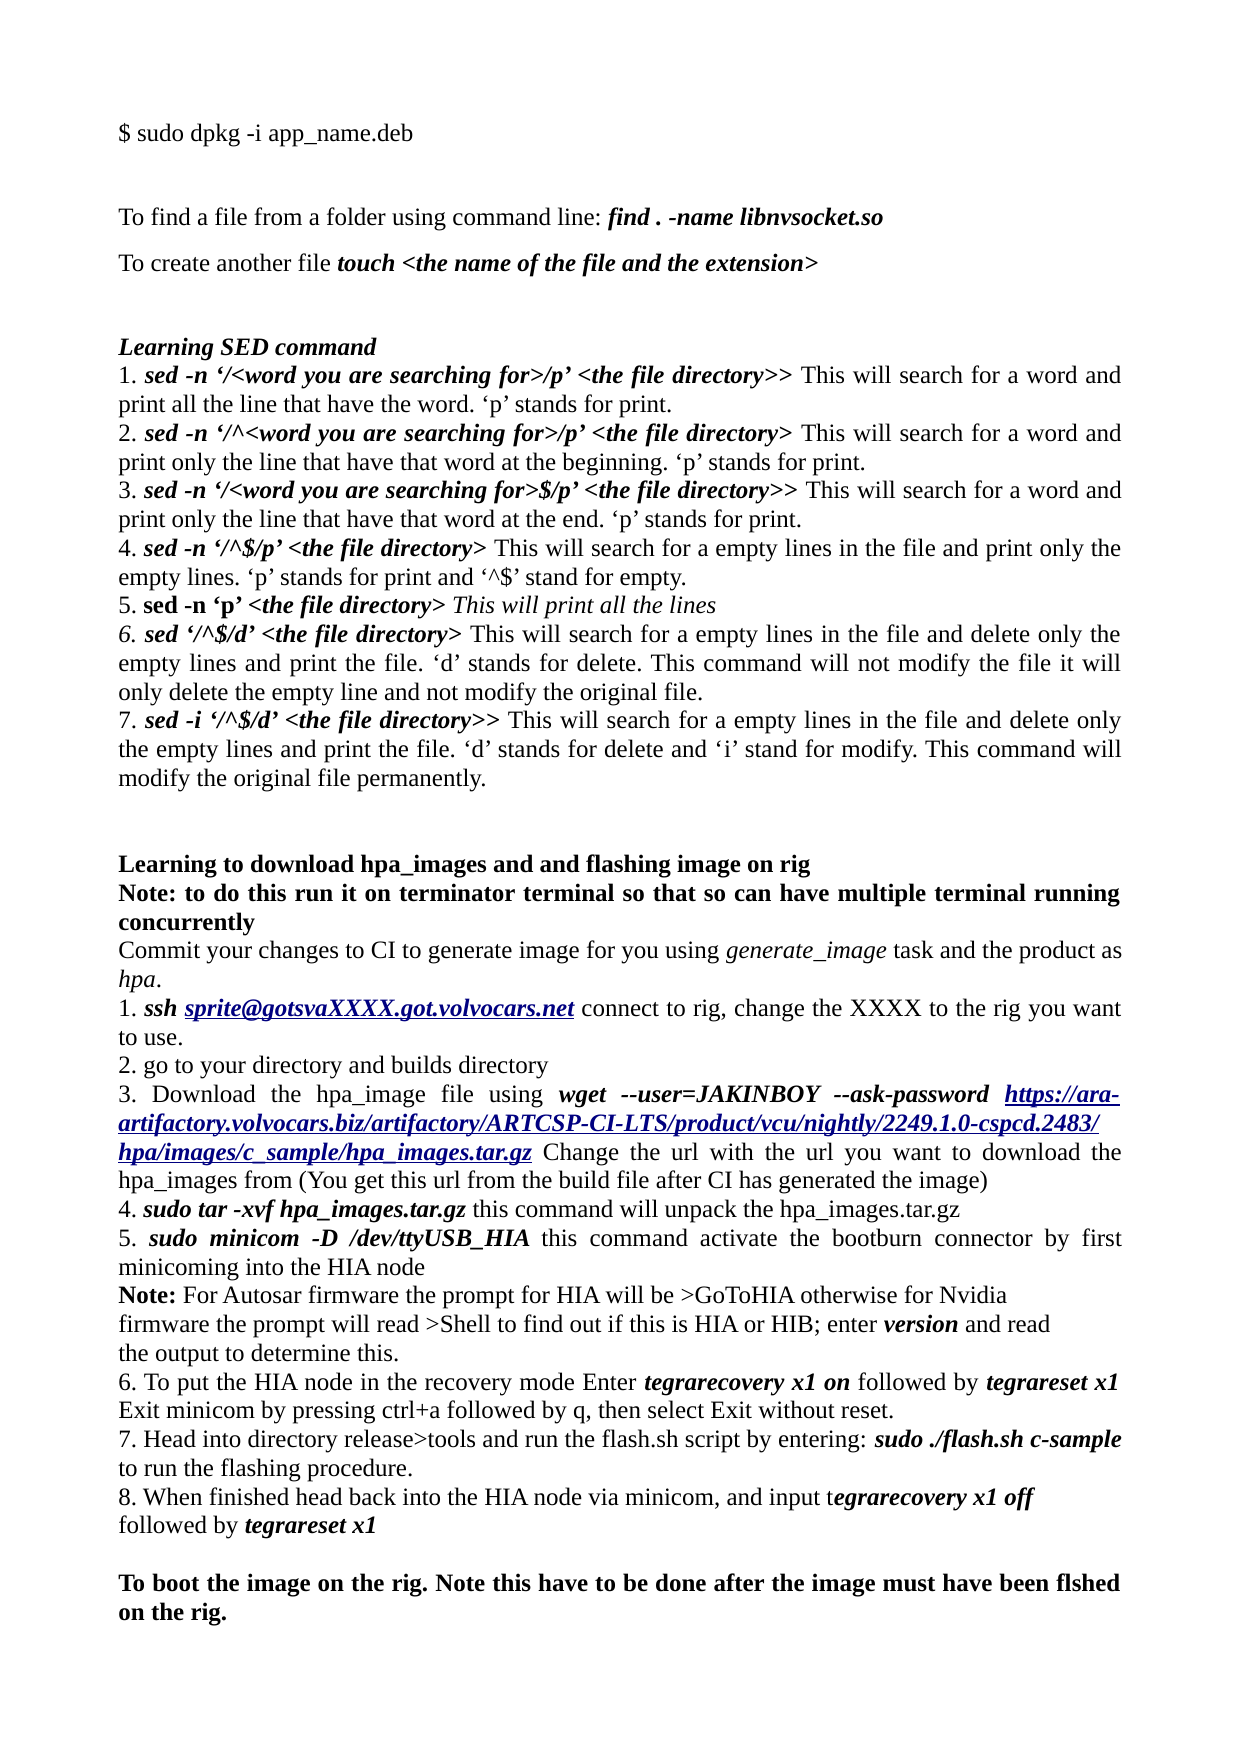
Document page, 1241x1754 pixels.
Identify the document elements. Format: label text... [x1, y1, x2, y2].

text 6. sed ‘/^$/d’ <the file directory> This will search for a empty lines in the file and delete only the empty lines and print the file. ‘d’ stands for delete. This command will not modify the file it will only delete the empty line and not modify the original file. [118, 619, 1122, 705]
text To boot the image on the rig. Note this have to be done after the image must have been flshed on the rig. [118, 1568, 1122, 1625]
text 4. sed -n ‘/^$/p’ <the file directory> This will search for a empty lines in the file and print only the empty lines. ‘p’ stands for print and ‘^$’ stand for empty. [118, 533, 1122, 590]
text Note: to do this run it on terminator terminal so that so can have multiple terminal running concurrently [118, 878, 1122, 935]
text 2. sed -n ‘/^<word you are searching for>/p’ <the file directory> This will search for a word and print only the line that have that word at the beginning. ‘p’ stands for print. [118, 418, 1122, 475]
text Learning to download hpa_images and and flashing image on rig [118, 849, 1122, 878]
text firmware the prompt will read >Shell to find out if this is HIA or HIB; enter version and read [118, 1309, 1122, 1338]
text Commit your changes to CI to generate image for you using generate_image task and the product as hpa. [118, 935, 1122, 993]
text $ sudo dpkg -i app_name.deb [118, 118, 1122, 147]
text To find a file from a folder using command line: find . -name libnvsocket.so [118, 202, 1122, 231]
text 3. sed -n ‘/<word you are searching for>$/p’ <the file directory>> This will search for a word and print only the line that have that word at the end. ‘p’ stands for print. [118, 475, 1122, 533]
text 6. To put the HIA node in the recovery mode Enter tegrarecovery x1 on followed by tegrareset x1 Exit minicom by pressing ctrl+a followed by q, then select Exit without reset. [118, 1367, 1122, 1424]
text 3. Download the hpa_image file using wget --user=JAKINBOY --ask-password https://ara-artifactory.volvocars.biz/artifactory/ARTCSP-CI-LTS/product/vcu/nightly/2249.1.0-cspcd.2483/hpa/images/c_sample/hpa_images.tar.gz Change the url with the url you want to download the hpa_images from (You get this url from the build file after CI has generated the image) [118, 1079, 1122, 1194]
text the output to determine this. [118, 1338, 1122, 1367]
text 1. sed -n ‘/<word you are searching for>/p’ <the file directory>> This will search for a word and print all the line that have the word. ‘p’ stands for print. [118, 360, 1122, 418]
text 4. sudo tar -xvf hpa_images.tar.gz this command will unpack the hpa_images.tar.gz [118, 1194, 1122, 1223]
text 5. sed -n ‘p’ <the file directory> This will print all the lines [118, 590, 1122, 619]
text 7. Head into directory release>tools and run the flash.sh script by entering: sudo ./flash.sh c-sample to run the flashing procedure. [118, 1424, 1122, 1482]
text 8. When finished head back into the HIA node via minicom, and input tegrarecovery x1 off [118, 1482, 1122, 1510]
text Learning SED command [118, 332, 1122, 360]
text Note: For Autosar firmware the prompt for HIA will be >GoToHIA otherwise for Nvidia [118, 1280, 1122, 1309]
text 2. go to your directory and builds directory [118, 1050, 1122, 1079]
text followed by tegrareset x1 [118, 1510, 1122, 1539]
text 5. sudo minicom -D /dev/ttyUSB_HIA this command activate the bootburn connector by first minicoming into the HIA node [118, 1223, 1122, 1280]
text 7. sed -i ‘/^$/d’ <the file directory>> This will search for a empty lines in the file and delete only the empty lines and print the file. ‘d’ stands for delete and ‘i’ stand for modify. This command will modify the original file permanently. [118, 705, 1122, 792]
text To create another file touch <the name of the file and the extension> [118, 248, 1122, 277]
text 1. ssh sprite@gotsvaXXXX.got.volvocars.net connect to rig, change the XXXX to the rig you want to use. [118, 993, 1122, 1050]
